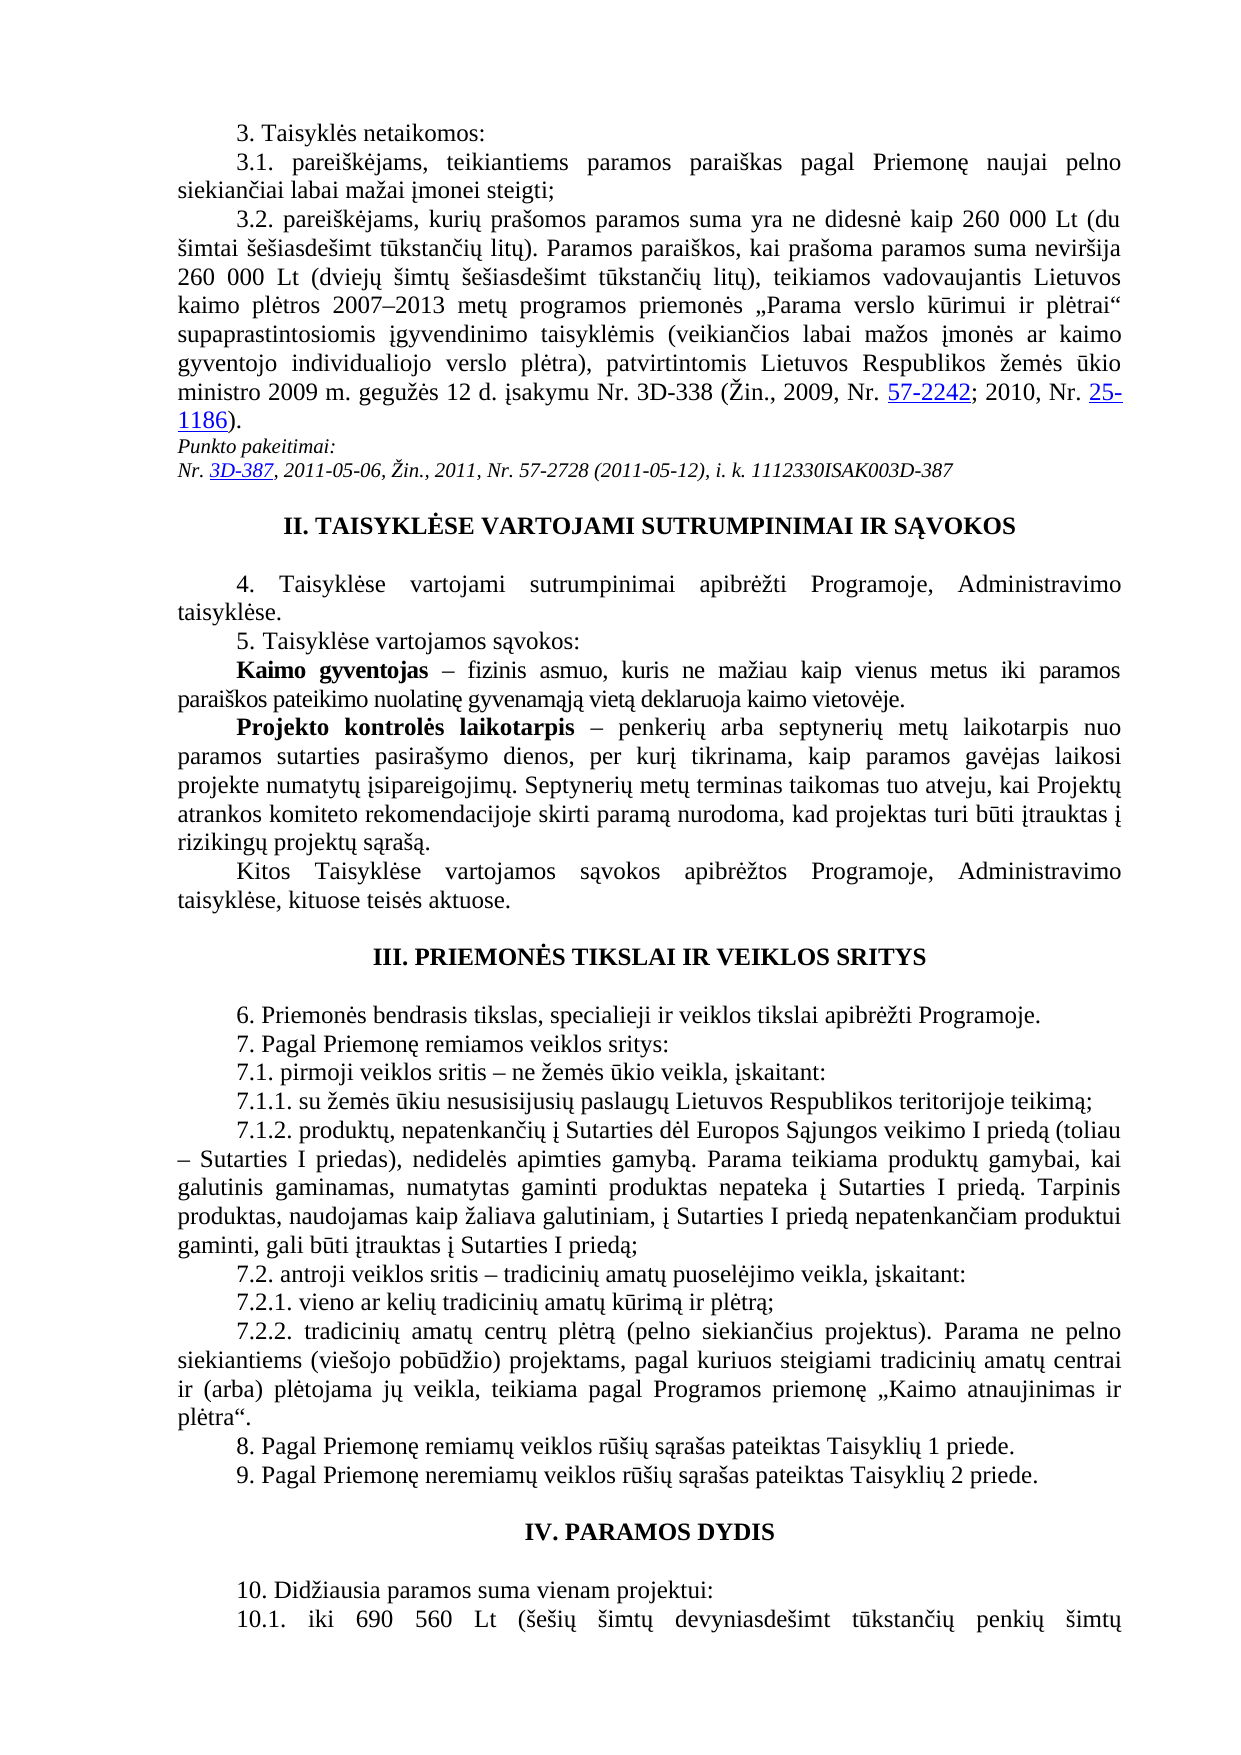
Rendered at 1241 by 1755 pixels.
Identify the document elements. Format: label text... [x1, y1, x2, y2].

text 7.1. pirmoji veiklos sritis – ne žemės ūkio veikla, įskaitant: [177, 1057, 1122, 1086]
text Kitos Taisyklėse vartojamos sąvokos apibrėžtos Programoje, Administravimo taisyklėse, kituose teisės aktuose. [177, 856, 1122, 914]
text 8. Pagal Priemonę remiamų veiklos rūšių sąrašas pateiktas Taisyklių 1 priede. [177, 1431, 1122, 1460]
text 6. Priemonės bendrasis tikslas, specialieji ir veiklos tikslai apibrėžti Programoje. [177, 1000, 1122, 1029]
text 7.1.1. su žemės ūkiu nesusisijusių paslaugų Lietuvos Respublikos teritorijoje teikimą; [177, 1086, 1122, 1115]
text 3. Taisyklės netaikomos: [177, 118, 1122, 147]
text Nr. 3D-387, 2011-05-06, Žin., 2011, Nr. 57-2728 (2011-05-12), i. k. 1112330ISAK003D-387 [177, 458, 1122, 482]
text III. PRIEMONĖS TIKSLAI IR VEIKLOS SRITYS [177, 942, 1122, 971]
text 7.2.2. tradicinių amatų centrų plėtrą (pelno siekiančius projektus). Parama ne pelno siekiantiems (viešojo pobūdžio) projektams, pagal kuriuos steigiami tradicinių amatų centrai ir (arba) plėtojama jų veikla, teikiama pagal Programos priemonę „Kaimo atnaujinimas ir plėtra“. [177, 1316, 1122, 1431]
text Kaimo gyventojas – fizinis asmuo, kuris ne mažiau kaip vienus metus iki paramos paraiškos pateikimo nuolatinę gyvenamąją vietą deklaruoja kaimo vietovėje. [177, 655, 1122, 712]
text 10.1. iki 690 560 Lt (šešių šimtų devyniasdešimt tūkstančių penkių šimtų [177, 1604, 1122, 1632]
text Projekto kontrolės laikotarpis – penkerių arba septynerių metų laikotarpis nuo paramos sutarties pasirašymo dienos, per kurį tikrinama, kaip paramos gavėjas laikosi projekte numatytų įsipareigojimų. Septynerių metų terminas taikomas tuo atveju, kai Projektų atrankos komiteto rekomendacijoje skirti paramą nurodoma, kad projektas turi būti įtrauktas į rizikingų projektų sąrašą. [177, 712, 1122, 856]
text 7. Pagal Priemonę remiamos veiklos sritys: [177, 1029, 1122, 1057]
text 7.2. antroji veiklos sritis – tradicinių amatų puoselėjimo veikla, įskaitant: [177, 1259, 1122, 1287]
text 4. Taisyklėse vartojami sutrumpinimai apibrėžti Programoje, Administravimo taisyklėse. [177, 569, 1122, 626]
text 9. Pagal Priemonę neremiamų veiklos rūšių sąrašas pateiktas Taisyklių 2 priede. [177, 1460, 1122, 1489]
text 10. Didžiausia paramos suma vienam projektui: [177, 1575, 1122, 1604]
text IV. PARAMOS DYDIS [177, 1517, 1122, 1546]
text II. TAISYKLĖSE VARTOJAMI SUTRUMPINIMAI IR SĄVOKOS [177, 511, 1122, 540]
text 7.2.1. vieno ar kelių tradicinių amatų kūrimą ir plėtrą; [177, 1287, 1122, 1316]
text 5. Taisyklėse vartojamos sąvokos: [177, 626, 1122, 655]
text 3.1. pareiškėjams, teikiantiems paramos paraiškas pagal Priemonę naujai pelno siekiančiai labai mažai įmonei steigti; [177, 147, 1122, 204]
text Punkto pakeitimai: [177, 434, 1122, 458]
text 3.2. pareiškėjams, kurių prašomos paramos suma yra ne didesnė kaip 260 000 Lt (du šimtai šešiasdešimt tūkstančių litų). Paramos paraiškos, kai prašoma paramos suma neviršija 260 000 Lt (dviejų šimtų šešiasdešimt tūkstančių litų), teikiamos vadovaujantis Lietuvos kaimo plėtros 2007–2013 metų programos priemonės „Parama verslo kūrimui ir plėtrai“ supaprastintosiomis įgyvendinimo taisyklėmis (veikiančios labai mažos įmonės ar kaimo gyventojo individualiojo verslo plėtra), patvirtintomis Lietuvos Respublikos žemės ūkio ministro 2009 m. gegužės 12 d. įsakymu Nr. 3D-338 (Žin., 2009, Nr. 57-2242; 2010, Nr. 25-1186). [177, 204, 1122, 434]
text 7.1.2. produktų, nepatenkančių į Sutarties dėl Europos Sąjungos veikimo I priedą (toliau – Sutarties I priedas), nedidelės apimties gamybą. Parama teikiama produktų gamybai, kai galutinis gaminamas, numatytas gaminti produktas nepateka į Sutarties I priedą. Tarpinis produktas, naudojamas kaip žaliava galutiniam, į Sutarties I priedą nepatenkančiam produktui gaminti, gali būti įtrauktas į Sutarties I priedą; [177, 1115, 1122, 1259]
